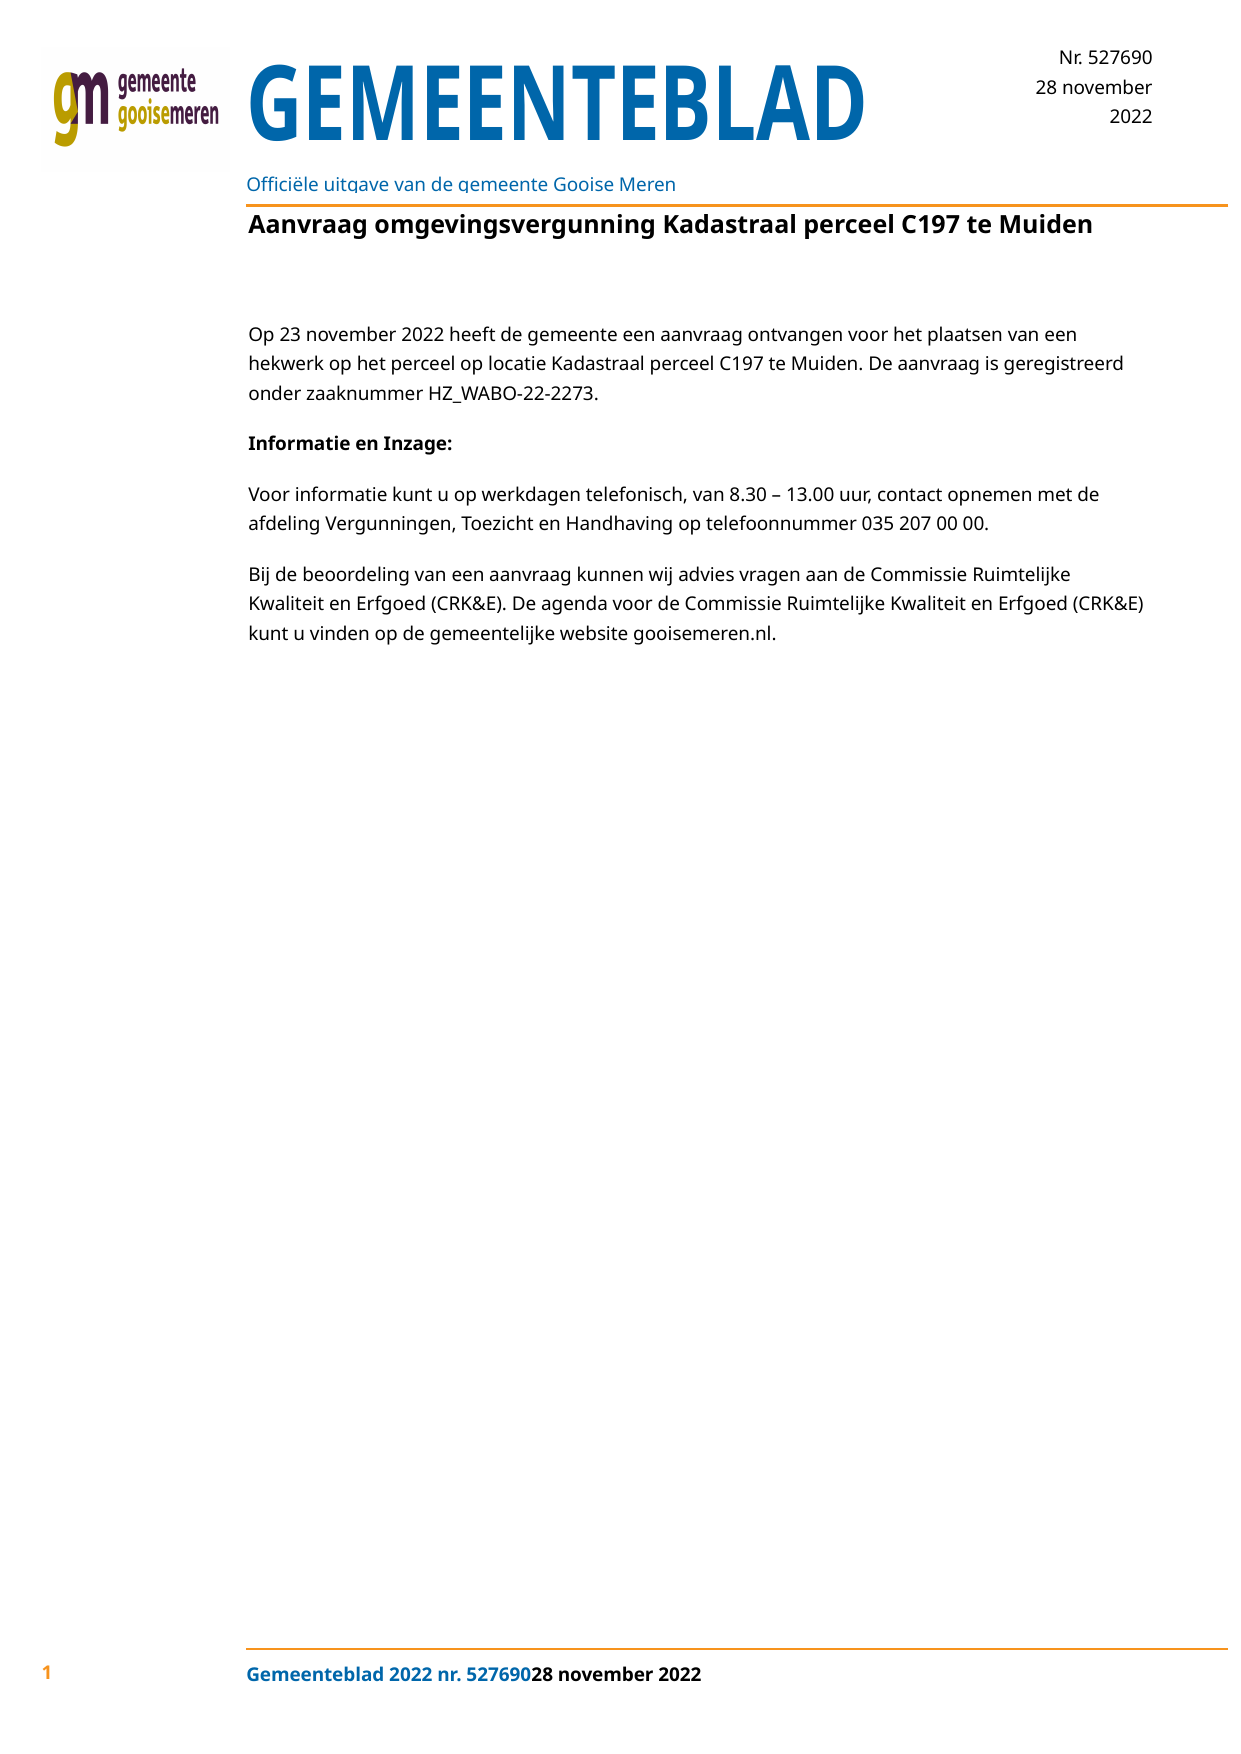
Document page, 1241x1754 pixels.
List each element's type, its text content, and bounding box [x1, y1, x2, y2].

text Op 23 november 2022 heeft de gemeente een aanvraag ontvangen voor het plaatsen van een hekwerk op het perceel op locatie Kadastraal perceel C197 te Muiden. De aanvraag is geregistreerd onder zaaknummer HZ_WABO-22-2273. [248, 321, 1152, 406]
text Voor informatie kunt u op werkdagen telefonisch, van 8.30 – 13.00 uur, contact opnemen met de afdeling Vergunningen, Toezicht en Handhaving op telefoonnummer 035 207 00 00. [248, 481, 1152, 536]
picture [41, 47, 231, 172]
text Informatie en Inzage: [248, 430, 1152, 456]
text Aanvraag omgevingsvergunning Kadastraal perceel C197 te Muiden [248, 207, 1152, 241]
text Bij de beoordeling van een aanvraag kunnen wij advies vragen aan de Commissie Ruimtelijke Kwaliteit en Erfgoed (CRK&E). De agenda voor de Commissie Ruimtelijke Kwaliteit en Erfgoed (CRK&E) kunt u vinden op de gemeentelijke website gooisemeren.nl. [248, 561, 1152, 646]
